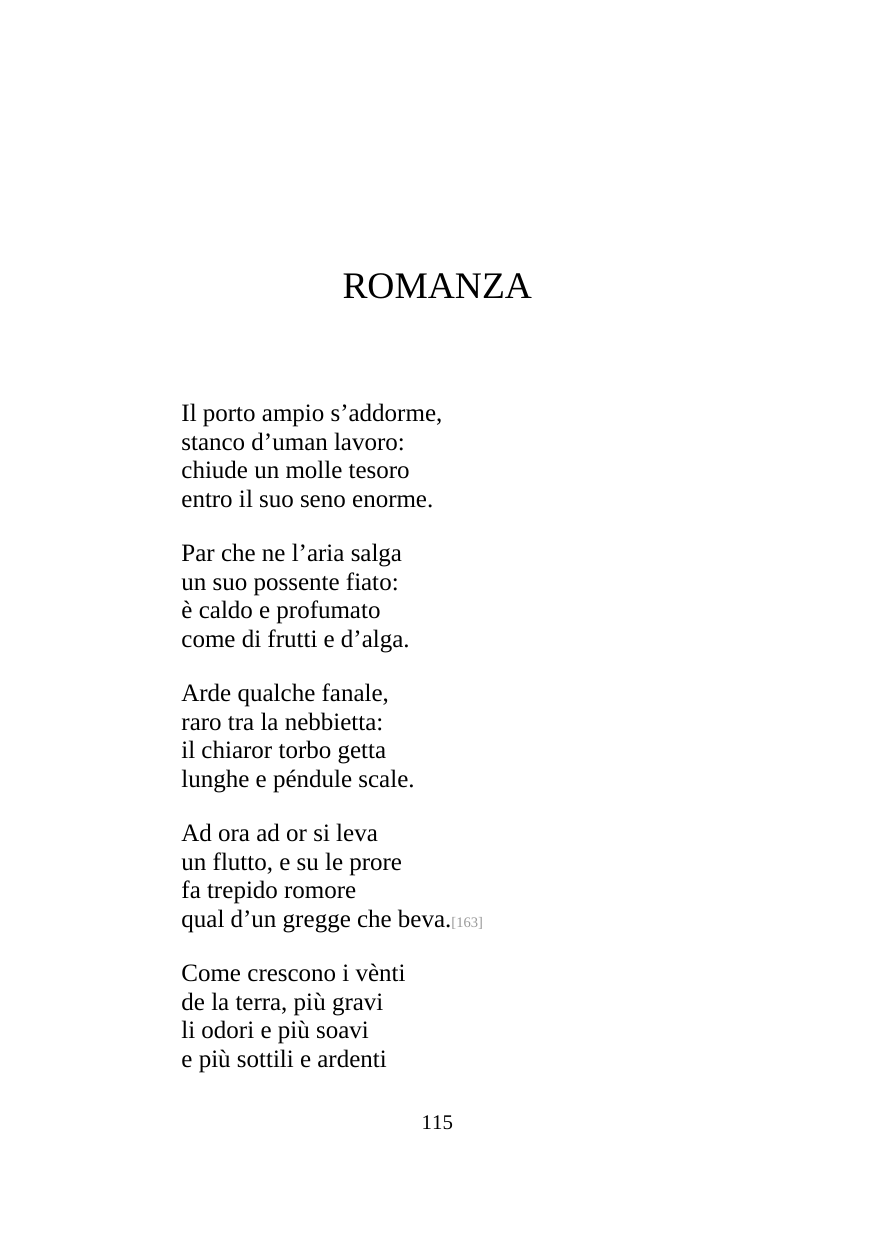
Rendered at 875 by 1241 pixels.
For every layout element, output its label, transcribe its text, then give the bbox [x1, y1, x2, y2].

text Come crescono i vènti de la terra, più gravi li odori e più soavi e più sottili e ardenti [181, 958, 569, 1073]
text Ad ora ad or si leva un flutto, e su le prore fa trepido romore qual d’un gregge che beva.[163] [181, 818, 569, 933]
text Par che ne l’aria salga un suo possente fiato: è caldo e profumato come di frutti e d’alga. [181, 538, 569, 653]
text Il porto ampio s’addorme, stanco d’uman lavoro: chiude un molle tesoro entro il suo seno enorme. [181, 398, 569, 513]
subtitle ROMANZA [181, 264, 693, 307]
text Arde qualche fanale, raro tra la nebbietta: il chiaror torbo getta lunghe e péndule scale. [181, 678, 569, 793]
